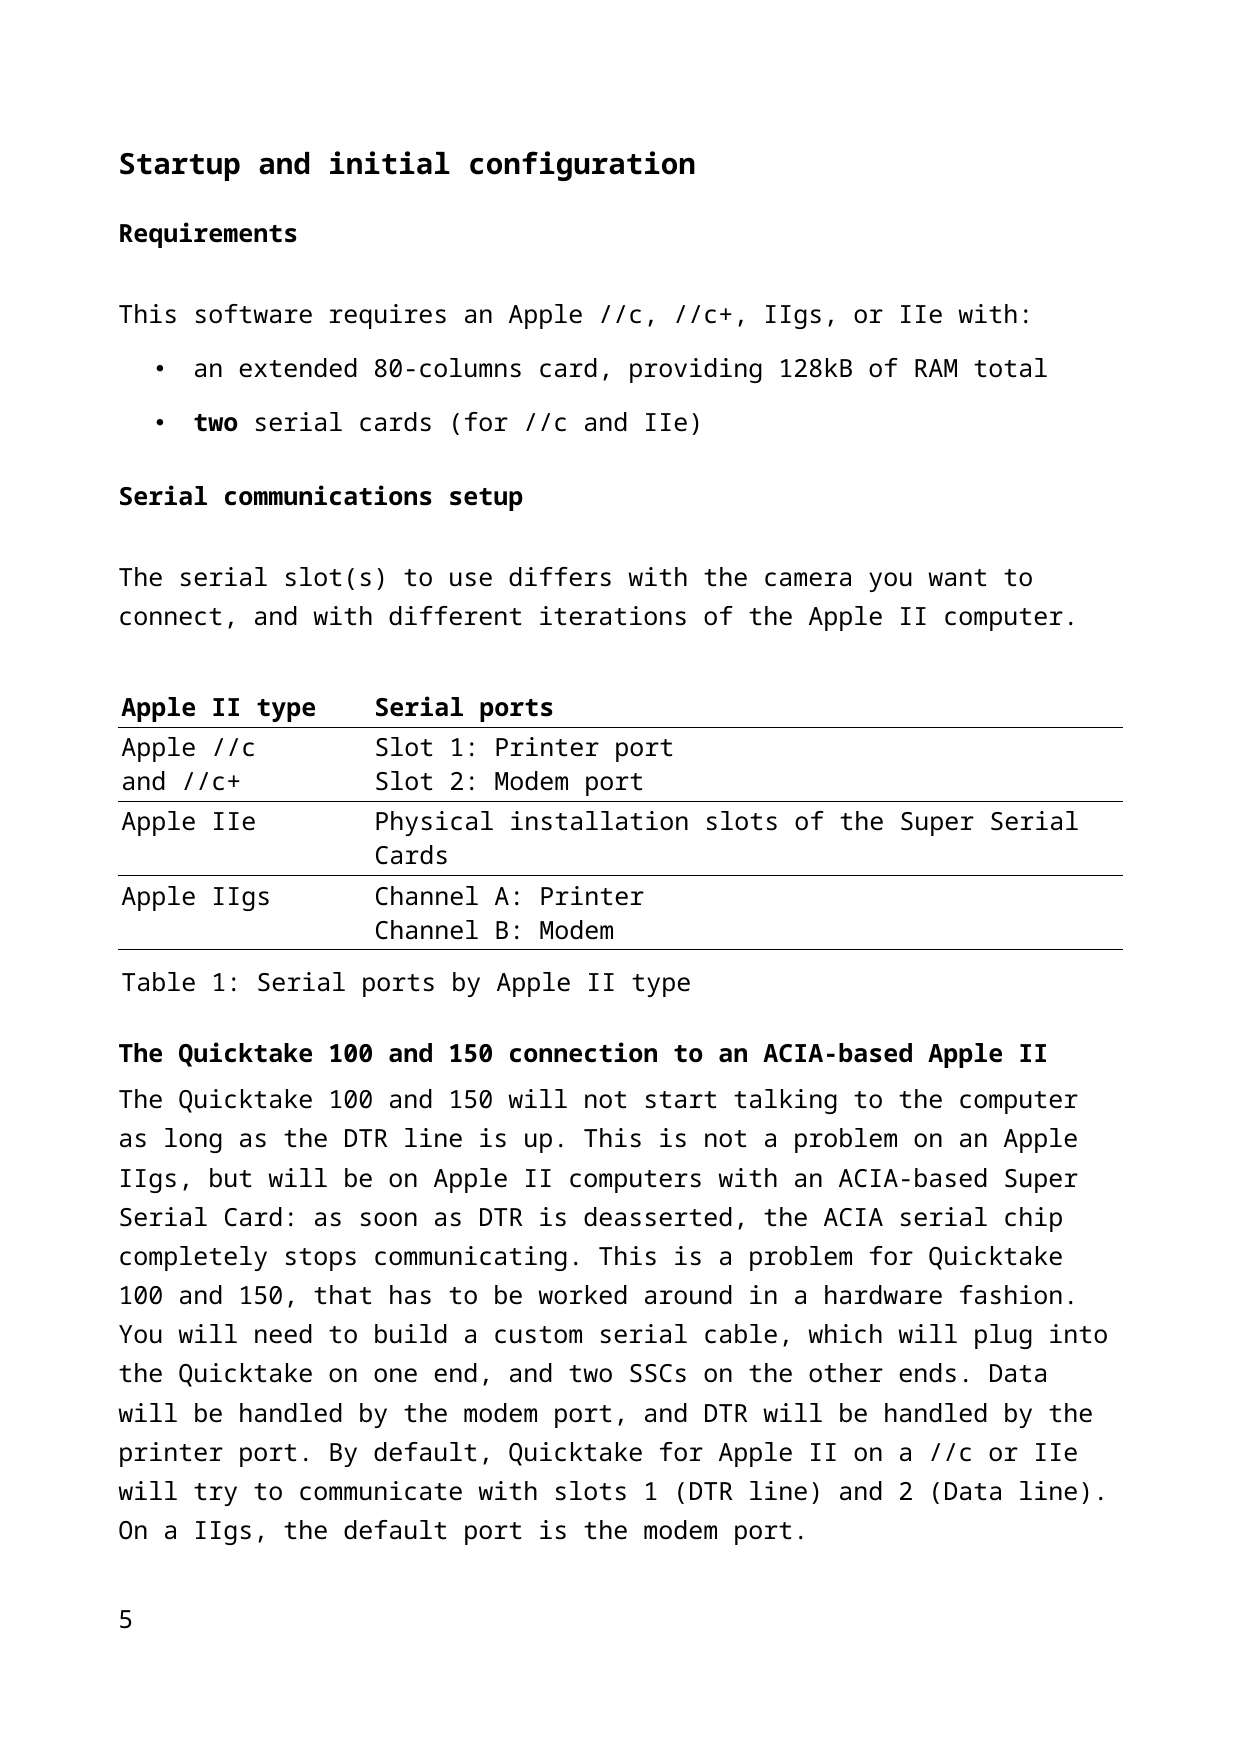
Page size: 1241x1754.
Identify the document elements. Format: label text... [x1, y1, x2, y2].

list two serial cards (for //c and IIe) [156, 404, 1122, 438]
text This software requires an Apple //c, //c+, IIgs, or IIe with: [118, 297, 1122, 331]
table_cell Apple IIgs [118, 876, 371, 949]
subtitle Serial communications setup [118, 479, 1122, 513]
text The Quicktake 100 and 150 will not start talking to the computer as long as the DTR line is up. This is not a problem on an Apple IIgs, but will be on Apple II computers with an ACIA-based Super Serial Card: as soon as DTR is deasserted, the ACIA serial chip completely stops communicating. This is a problem for Quicktake 100 and 150, that has to be worked around in a hardware fashion. You will need to build a custom serial cable, which will plug into the Quicktake on one end, and two SSCs on the other ends. Data will be handled by the modem port, and DTR will be handled by the printer port. By default, Quicktake for Apple II on a //c or IIe will try to communicate with slots 1 (DTR line) and 2 (Data line). On a IIgs, the default port is the modem port. [118, 1082, 1122, 1547]
subtitle The Quicktake 100 and 150 connection to an ACIA-based Apple II [118, 1035, 1122, 1069]
text The serial slot(s) to use differs with the camera you want to connect, and with different iterations of the Apple II computer. [118, 559, 1122, 633]
table_header Apple II type [118, 686, 371, 727]
table_cell Channel A: Printer Channel B: Modem [371, 876, 1122, 949]
list an extended 80-columns card, providing 128kB of RAM total [156, 351, 1122, 384]
table_cell Slot 1: Printer port Slot 2: Modem port [371, 728, 1122, 801]
subtitle Startup and initial configuration [118, 143, 1122, 183]
table_cell Physical installation slots of the Super Serial Cards [371, 802, 1122, 875]
text Table 1: Serial ports by Apple II type [118, 962, 1122, 1002]
subtitle Requirements [118, 216, 1122, 250]
table_header Serial ports [371, 686, 1122, 727]
table_cell Apple //c and //c+ [118, 728, 371, 801]
table_cell Apple IIe [118, 802, 371, 875]
